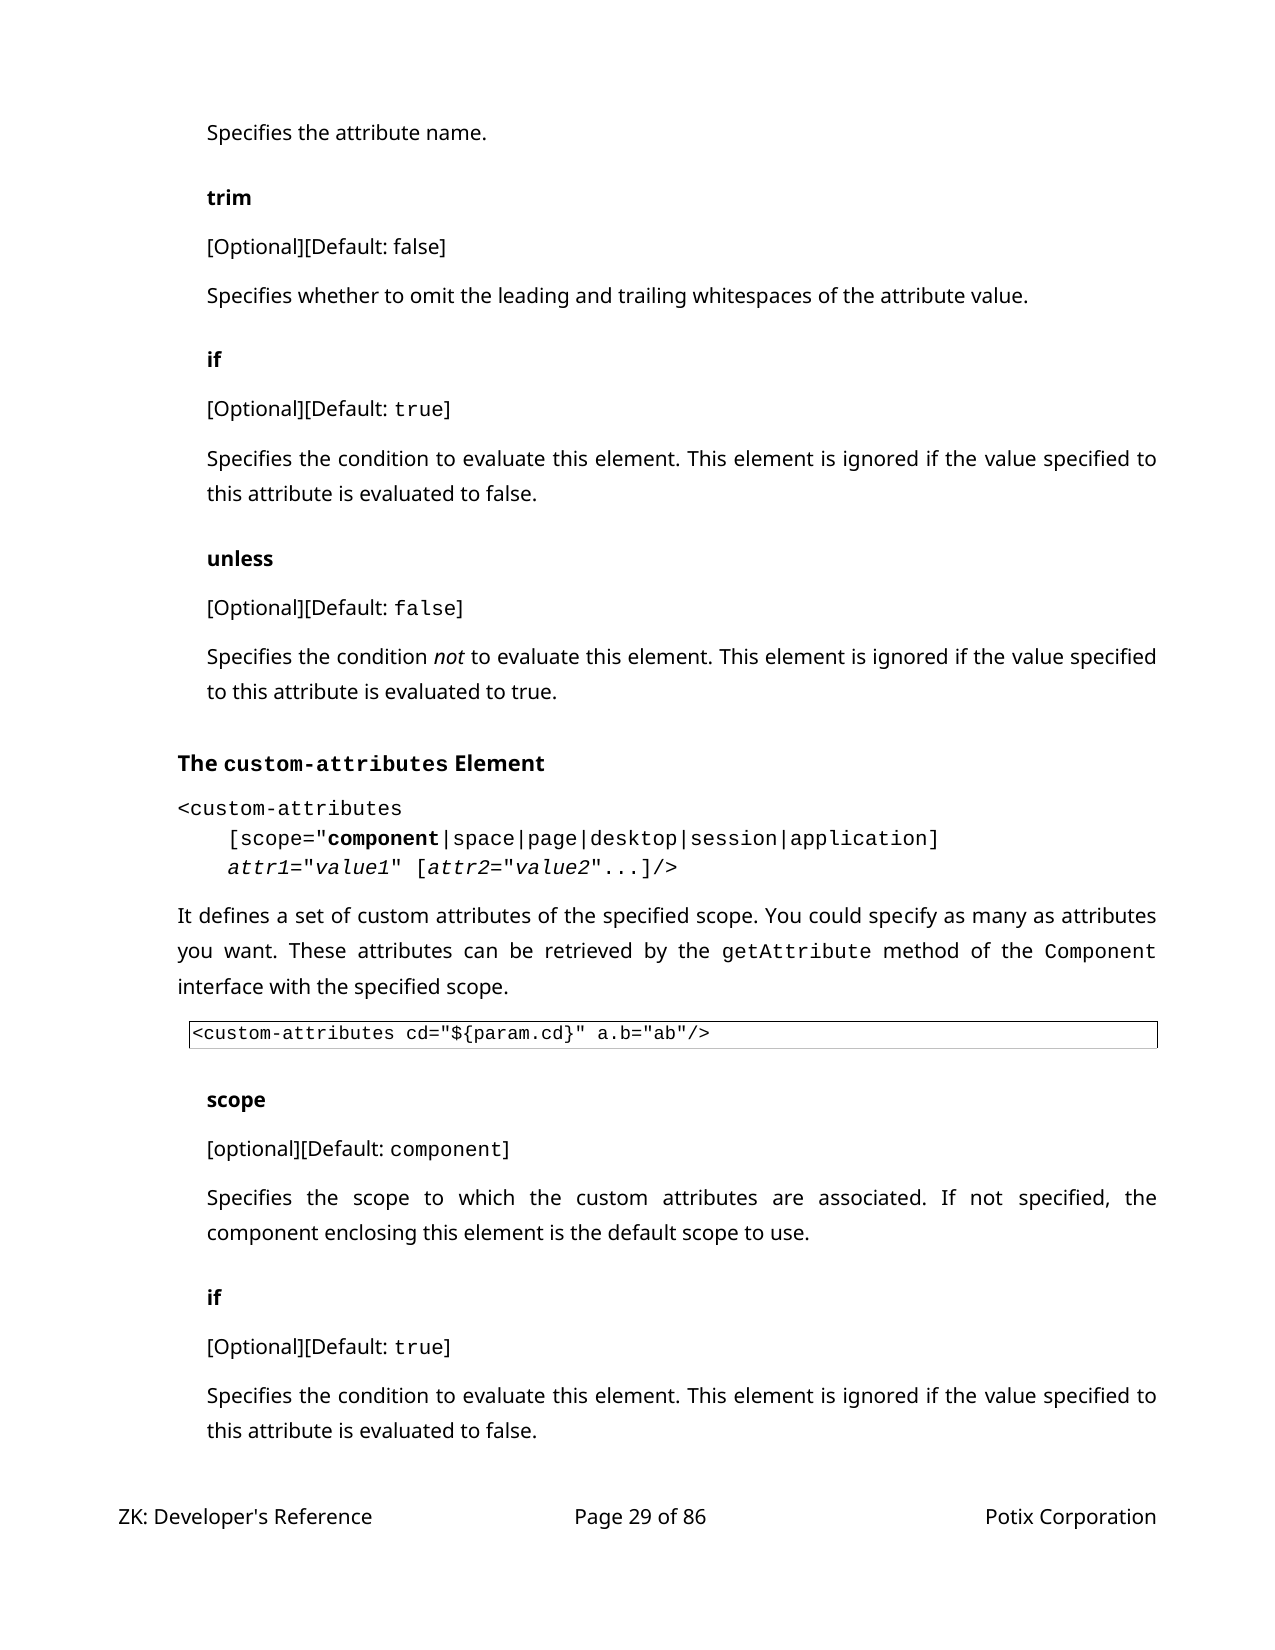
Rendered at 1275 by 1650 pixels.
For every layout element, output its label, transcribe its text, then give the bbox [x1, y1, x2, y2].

text Specifies the scope to which the custom attributes are associated. If not specified, the component enclosing this element is the default scope to use. [207, 1183, 1157, 1246]
text [optional][Default: component] [207, 1134, 1157, 1162]
text [Optional][Default: true] [207, 1332, 1157, 1360]
text Specifies whether to omit the leading and trailing whitespaces of the attribute value. [207, 281, 1157, 309]
subtitle The custom-attributes Element [177, 748, 1157, 778]
subtitle unless [207, 544, 1157, 572]
text [Optional][Default: false] [207, 593, 1157, 621]
subtitle if [207, 1283, 1157, 1311]
text [Optional][Default: true] [207, 394, 1157, 423]
text <custom-attributes cd="${param.cd}" a.b="ab"/> [190, 1022, 1157, 1048]
text [Optional][Default: false] [207, 232, 1157, 260]
text Specifies the condition to evaluate this element. This element is ignored if the value specified to this attribute is evaluated to false. [207, 1381, 1157, 1444]
subtitle if [207, 346, 1157, 374]
text Specifies the condition to evaluate this element. This element is ignored if the value specified to this attribute is evaluated to false. [207, 444, 1157, 507]
text It defines a set of custom attributes of the specified scope. You could specify as many as attributes you want. These attributes can be retrieved by the getAttribute method of the Component interface with the specified scope. [177, 901, 1157, 1000]
text Specifies the attribute name. [207, 118, 1157, 146]
text Specifies the condition not to evaluate this element. This element is ignored if the value specified to this attribute is evaluated to true. [207, 642, 1157, 705]
subtitle scope [207, 1085, 1157, 1113]
text <custom-attributes [scope="component|space|page|desktop|session|application] attr1="value1" [attr2="value2"...]/> [177, 798, 1157, 881]
subtitle trim [207, 183, 1157, 211]
